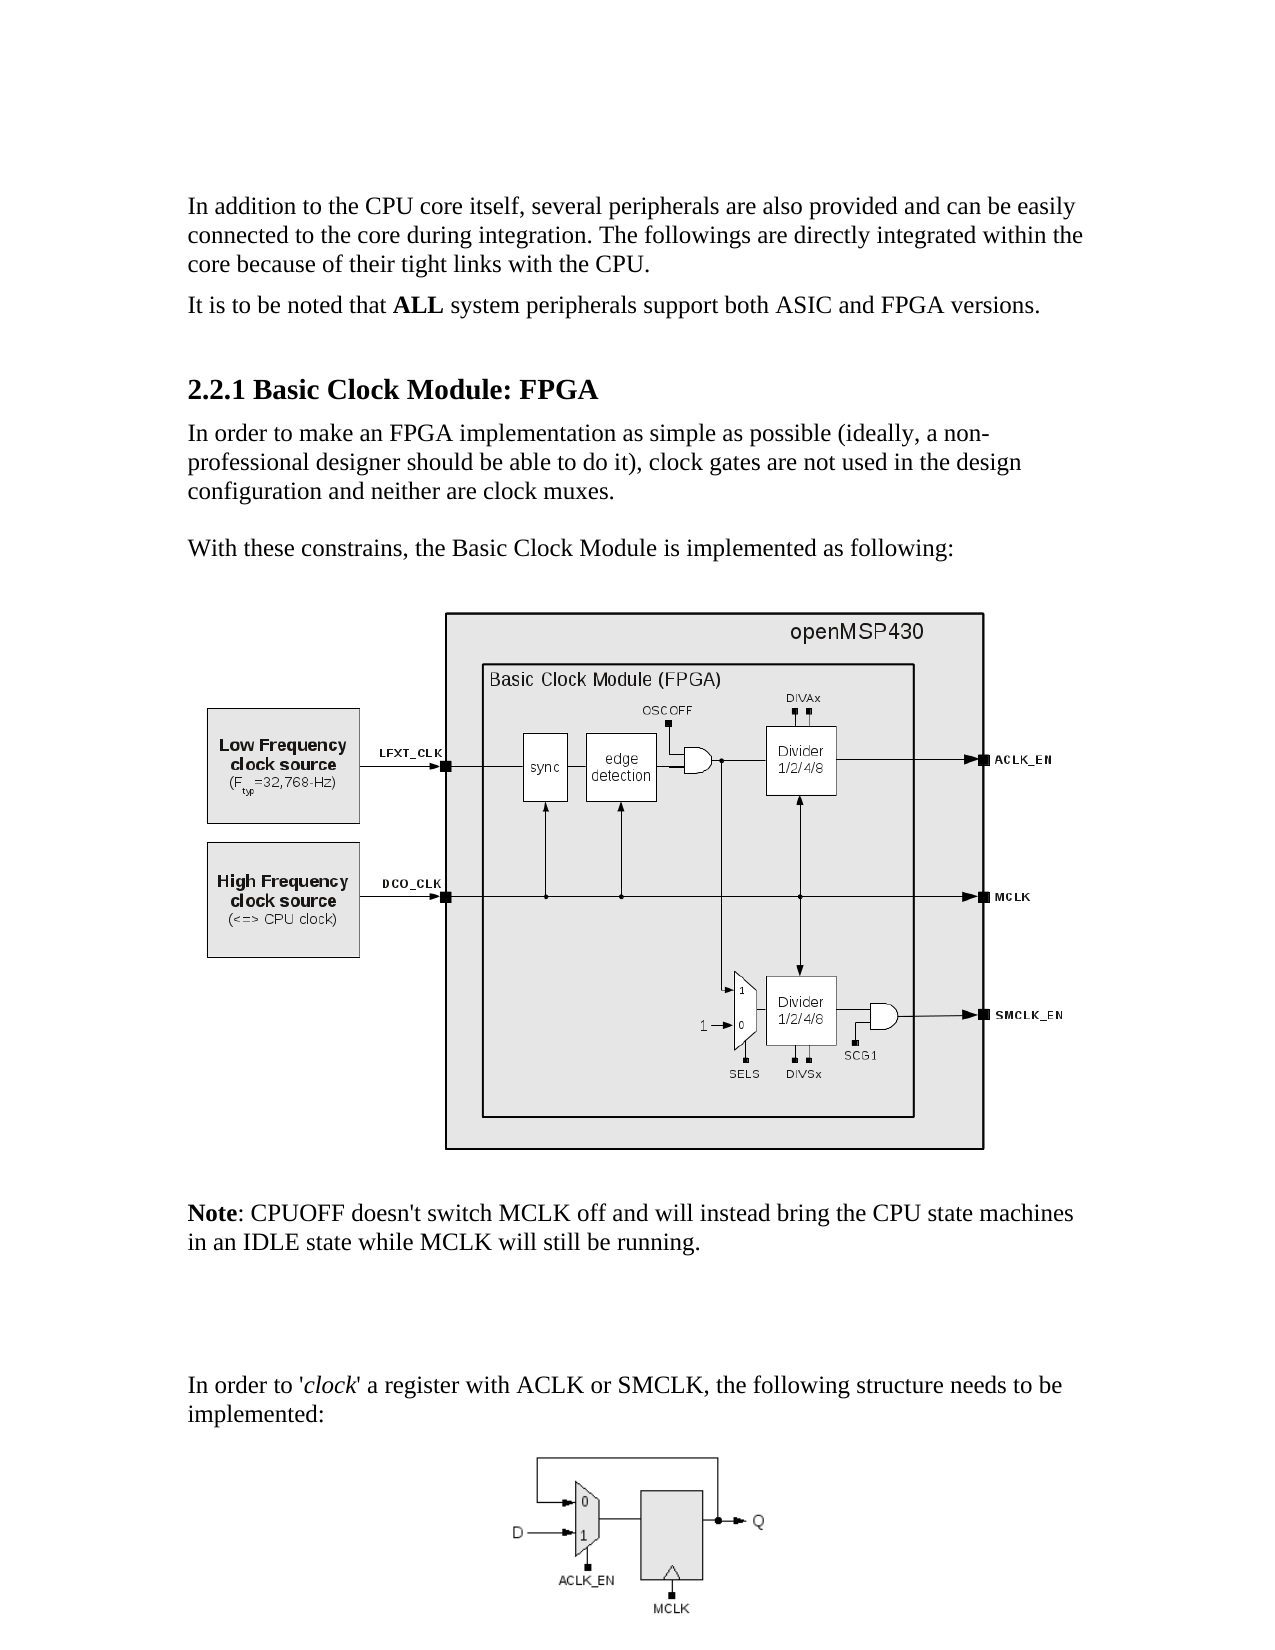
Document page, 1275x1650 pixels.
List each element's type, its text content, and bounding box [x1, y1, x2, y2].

text With these constrains, the Basic Clock Module is implemented as following: [187, 533, 1088, 562]
text In order to make an FPGA implementation as simple as possible (ideally, a non-professional designer should be able to do it), clock gates are not used in the design configuration and neither are clock muxes. [187, 418, 1088, 505]
text It is to be noted that ALL system peripherals support both ASIC and FPGA versions. [187, 290, 1088, 319]
text In order to 'clock' a register with ACLK or SMCLK, the following structure needs to be implemented: [187, 1370, 1088, 1428]
text Note: CPUOFF doesn't switch MCLK off and will instead bring the CPU state machines in an IDLE state while MCLK will still be running. [187, 1198, 1088, 1255]
text In addition to the CPU core itself, several peripherals are also provided and can be easily connected to the core during integration. The followings are directly integrated within the core because of their tight links with the CPU. [187, 191, 1088, 277]
text 2.2.1 Basic Clock Module: FPGA [187, 372, 1088, 406]
picture [475, 1427, 800, 1639]
picture [187, 591, 1088, 1170]
